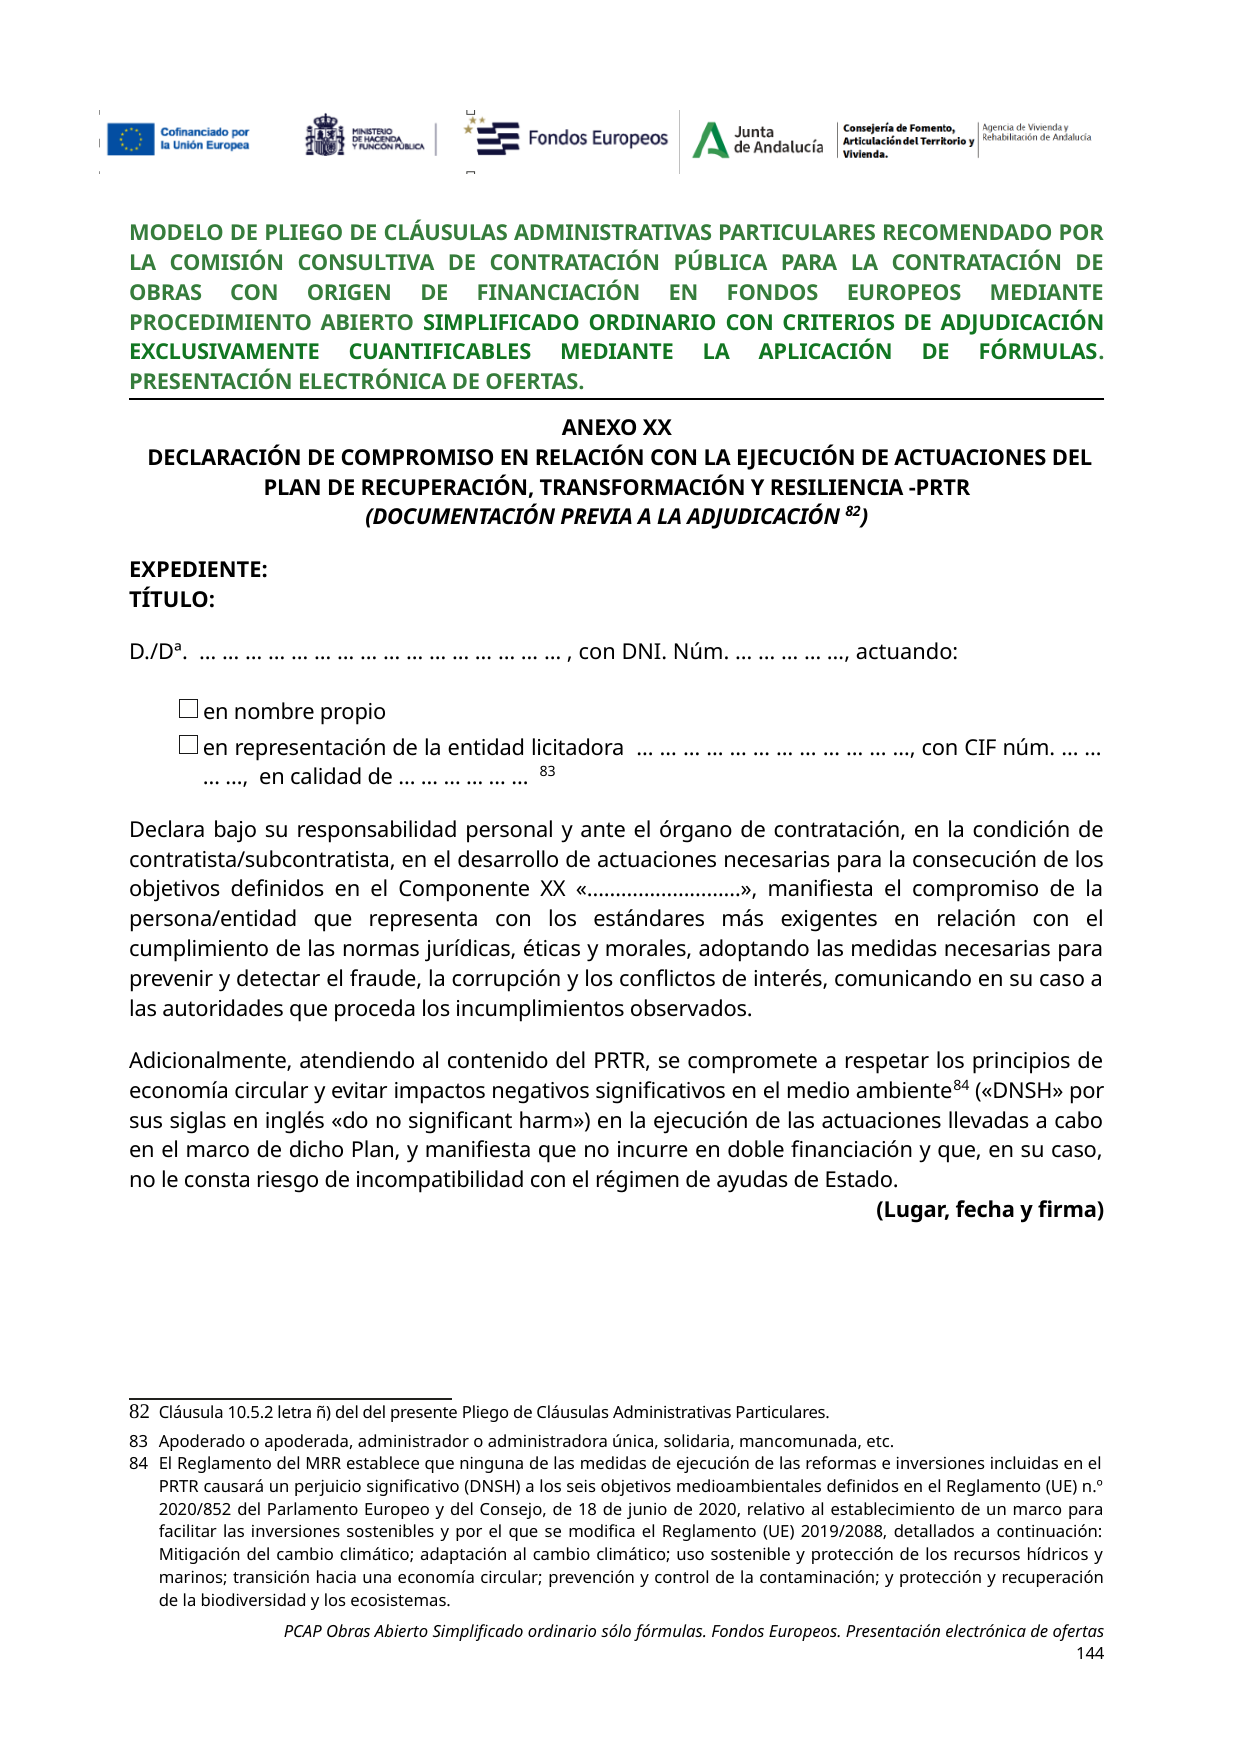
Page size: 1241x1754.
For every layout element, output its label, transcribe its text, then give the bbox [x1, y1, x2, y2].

text Declara bajo su responsabilidad personal y ante el órgano de contratación, en la condición de contratista/subcontratista, en el desarrollo de actuaciones necesarias para la consecución de los objetivos definidos en el Componente XX «………………………», manifiesta el compromiso de la persona/entidad que representa con los estándares más exigentes en relación con el cumplimiento de las normas jurídicas, éticas y morales, adoptando las medidas necesarias para prevenir y detectar el fraude, la corrupción y los conflictos de interés, comunicando en su caso a las autoridades que proceda los incumplimientos observados. [129, 814, 1104, 1022]
text El Reglamento del MRR establece que ninguna de las medidas de ejecución de las reformas e inversiones incluidas en el PRTR causará un perjuicio significativo (DNSH) a los seis objetivos medioambientales definidos en el Reglamento (UE) n.º 2020/852 del Parlamento Europeo y del Consejo, de 18 de junio de 2020, relativo al establecimiento de un marco para facilitar las inversiones sostenibles y por el que se modifica el Reglamento (UE) 2019/2088, detallados a continuación: Mitigación del cambio climático; adaptación al cambio climático; uso sostenible y protección de los recursos hídricos y marinos; transición hacia una economía circular; prevención y control de la contaminación; y protección y recuperación de la biodiversidad y los ecosistemas. [129, 1452, 1104, 1611]
text EXPEDIENTE: [129, 554, 1104, 583]
text ANEXO XX [129, 412, 1104, 442]
text TÍTULO: [129, 583, 1104, 613]
picture [99, 107, 1104, 174]
text Apoderado o apoderada, administrador o administradora única, solidaria, mancomunada, etc. [129, 1429, 1104, 1452]
text D./Dª. … … … … … … … … … … … … … … … … , con DNI. Núm. … … … … …, actuando: [129, 636, 1104, 666]
text (DOCUMENTACIÓN PREVIA A LA ADJUDICACIÓN ) [129, 501, 1104, 531]
text MODELO DE PLIEGO DE CLÁUSULAS ADMINISTRATIVAS PARTICULARES RECOMENDADO POR LA COMISIÓN CONSULTIVA DE CONTRATACIÓN PÚBLICA PARA LA CONTRATACIÓN DE OBRAS CON ORIGEN DE FINANCIACIÓN EN FONDOS EUROPEOS MEDIANTE PROCEDIMIENTO ABIERTO SIMPLIFICADO ORDINARIO CON CRITERIOS DE ADJUDICACIÓN EXCLUSIVAMENTE CUANTIFICABLES MEDIANTE LA APLICACIÓN DE FÓRMULAS. PRESENTACIÓN ELECTRÓNICA DE OFERTAS. [129, 217, 1104, 398]
text en representación de la entidad licitadora … … … … … … … … … … … …, con CIF núm. … … … …, en calidad de … … … … … … [203, 731, 1104, 791]
text DECLARACIÓN DE COMPROMISO EN RELACIÓN CON LA EJECUCIÓN DE ACTUACIONES DEL PLAN DE RECUPERACIÓN, TRANSFORMACIÓN Y RESILIENCIA -PRTR [129, 442, 1104, 501]
text en nombre propio [203, 696, 1104, 725]
text (Lugar, fecha y firma) [129, 1194, 1104, 1224]
text Adicionalmente, atendiendo al contenido del PRTR, se compromete a respetar los principios de economía circular y evitar impactos negativos significativos en el medio ambiente («DNSH» por sus siglas en inglés «do no significant harm») en la ejecución de las actuaciones llevadas a cabo en el marco de dicho Plan, y manifiesta que no incurre en doble financiación y que, en su caso, no le consta riesgo de incompatibilidad con el régimen de ayudas de Estado. [129, 1045, 1104, 1194]
text Cláusula 10.5.2 letra ñ) del del presente Pliego de Cláusulas Administrativas Particulares. [129, 1399, 1104, 1423]
